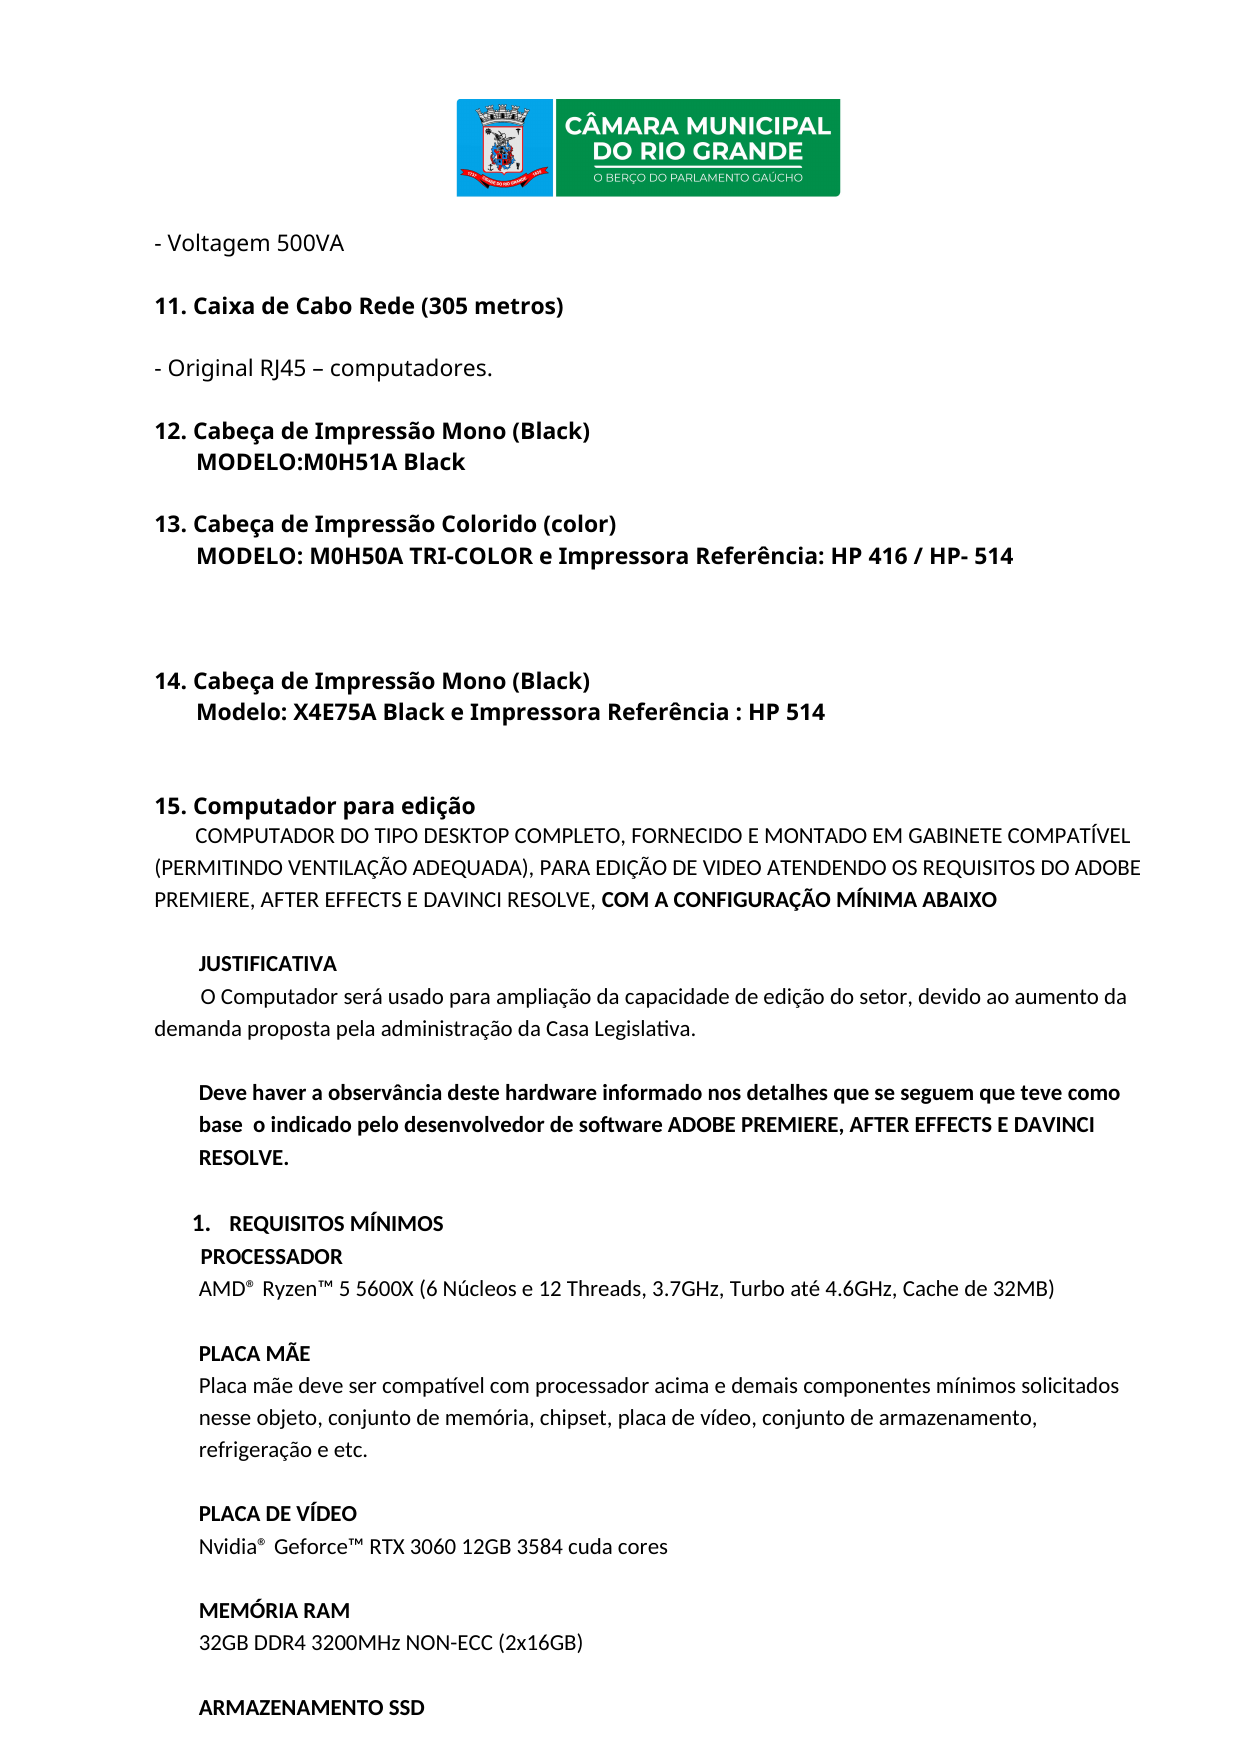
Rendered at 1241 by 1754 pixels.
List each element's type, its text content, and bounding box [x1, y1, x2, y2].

picture [477, 105, 528, 174]
text AMD® Ryzen™ 5 5600X (6 Núcleos e 12 Threads, 3.7GHz, Turbo até 4.6GHz, Cache de 32MB) [198, 1274, 1148, 1302]
picture [554, 99, 842, 197]
text O Computador será usado para ampliação da capacidade de edição do setor, devido ao aumento da demanda proposta pela administração da Casa Legislativa. [154, 982, 1148, 1042]
list REQUISITOS MÍNIMOS [192, 1207, 1148, 1238]
text 32GB DDR4 3200MHz NON-ECC (2x16GB) [198, 1628, 1148, 1656]
text 11. Caixa de Cabo Rede (305 metros) [154, 289, 1148, 321]
text 15. Computador para edição [154, 789, 1148, 821]
text PROCESSADOR [154, 1242, 1148, 1270]
text 13. Cabeça de Impressão Colorido (color) [154, 508, 1148, 539]
text 12. Cabeça de Impressão Mono (Black) [154, 414, 1148, 446]
text Modelo: X4E75A Black e Impressora Referência : HP 514 [154, 696, 1148, 727]
text - Voltagem 500VA [154, 227, 1148, 258]
text MEMÓRIA RAM [198, 1596, 1148, 1624]
text 14. Cabeça de Impressão Mono (Black) [154, 664, 1148, 696]
text ARMAZENAMENTO SSD [198, 1693, 1148, 1721]
text Deve haver a observância deste hardware informado nos detalhes que se seguem que teve como base o indicado pelo desenvolvedor de software ADOBE PREMIERE, AFTER EFFECTS E DAVINCI RESOLVE. [198, 1078, 1148, 1171]
text PLACA DE VÍDEO [198, 1499, 1148, 1528]
picture [463, 168, 546, 187]
text COMPUTADOR DO TIPO DESKTOP COMPLETO, FORNECIDO E MONTADO EM GABINETE COMPATÍVEL (PERMITINDO VENTILAÇÃO ADEQUADA), PARA EDIÇÃO DE VIDEO ATENDENDO OS REQUISITOS DO ADOBE PREMIERE, AFTER EFFECTS E DAVINCI RESOLVE, COM A CONFIGURAÇÃO MÍNIMA ABAIXO [154, 821, 1148, 913]
text Placa mãe deve ser compatível com processador acima e demais componentes mínimos solicitados nesse objeto, conjunto de memória, chipset, placa de vídeo, conjunto de armazenamento, refrigeração e etc. [198, 1371, 1148, 1463]
text MODELO:M0H51A Black [154, 446, 1148, 477]
text - Original RJ45 – computadores. [154, 352, 1148, 383]
text MODELO: M0H50A TRI-COLOR e Impressora Referência: HP 416 / HP- 514 [154, 539, 1148, 571]
text Nvidia® Geforce™ RTX 3060 12GB 3584 cuda cores [198, 1532, 1148, 1560]
text JUSTIFICATIVA [198, 949, 1148, 978]
text PLACA MÃE [198, 1339, 1148, 1367]
